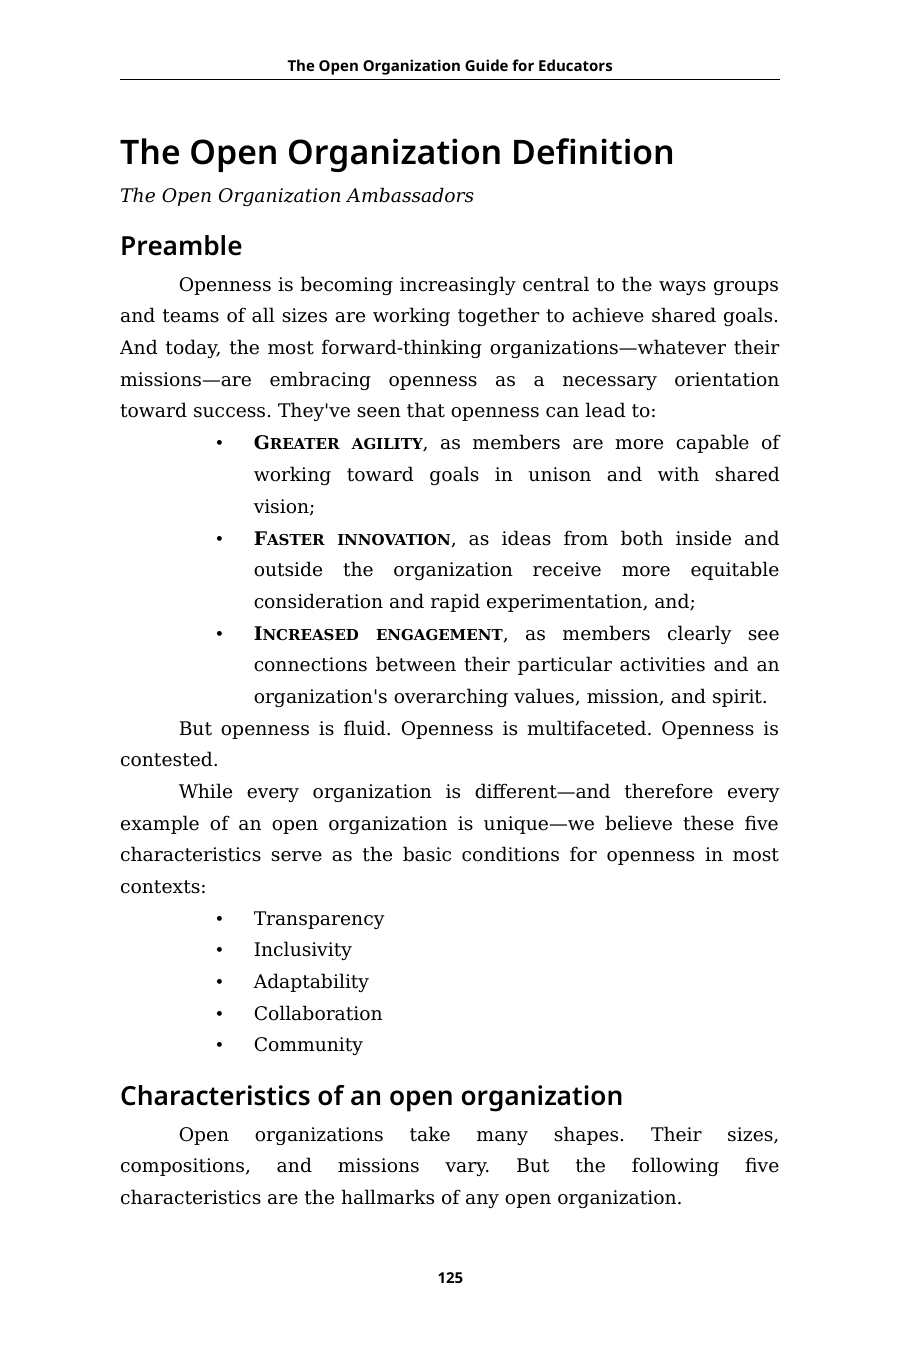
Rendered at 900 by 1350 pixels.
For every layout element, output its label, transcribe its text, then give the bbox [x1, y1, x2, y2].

list Collaboration [216, 1003, 780, 1025]
text But openness is fluid. Openness is multifaceted. Openness is contested. [120, 718, 780, 771]
subtitle The Open Organization Definition [120, 133, 780, 172]
list Adaptability [216, 971, 780, 993]
list Increased engagement, as members clearly see connections between their particular activities and an organization's overarching values, mission, and spirit. [216, 623, 780, 708]
list Community [216, 1034, 780, 1056]
text Openness is becoming increasingly central to the ways groups and teams of all sizes are working together to achieve shared goals. And today, the most forward-thinking organizations—whatever their missions—are embracing openness as a necessary orientation toward success. They've seen that openness can lead to: [120, 274, 780, 422]
subtitle Preamble [120, 231, 780, 261]
list Faster innovation, as ideas from both inside and outside the organization receive more equitable consideration and rapid experimentation, and; [216, 527, 780, 613]
subtitle Characteristics of an open organization [120, 1081, 780, 1111]
list Transparency [216, 908, 780, 930]
list Greater agility, as members are more capable of working toward goals in unison and with shared vision; [216, 432, 780, 518]
text The Open Organization Ambassadors [120, 185, 780, 207]
text While every organization is different—and therefore every example of an open organization is unique—we believe these five characteristics serve as the basic conditions for openness in most contexts: [120, 781, 780, 898]
list Inclusivity [216, 939, 780, 961]
text Open organizations take many shapes. Their sizes, compositions, and missions vary. But the following five characteristics are the hallmarks of any open organization. [120, 1123, 780, 1209]
